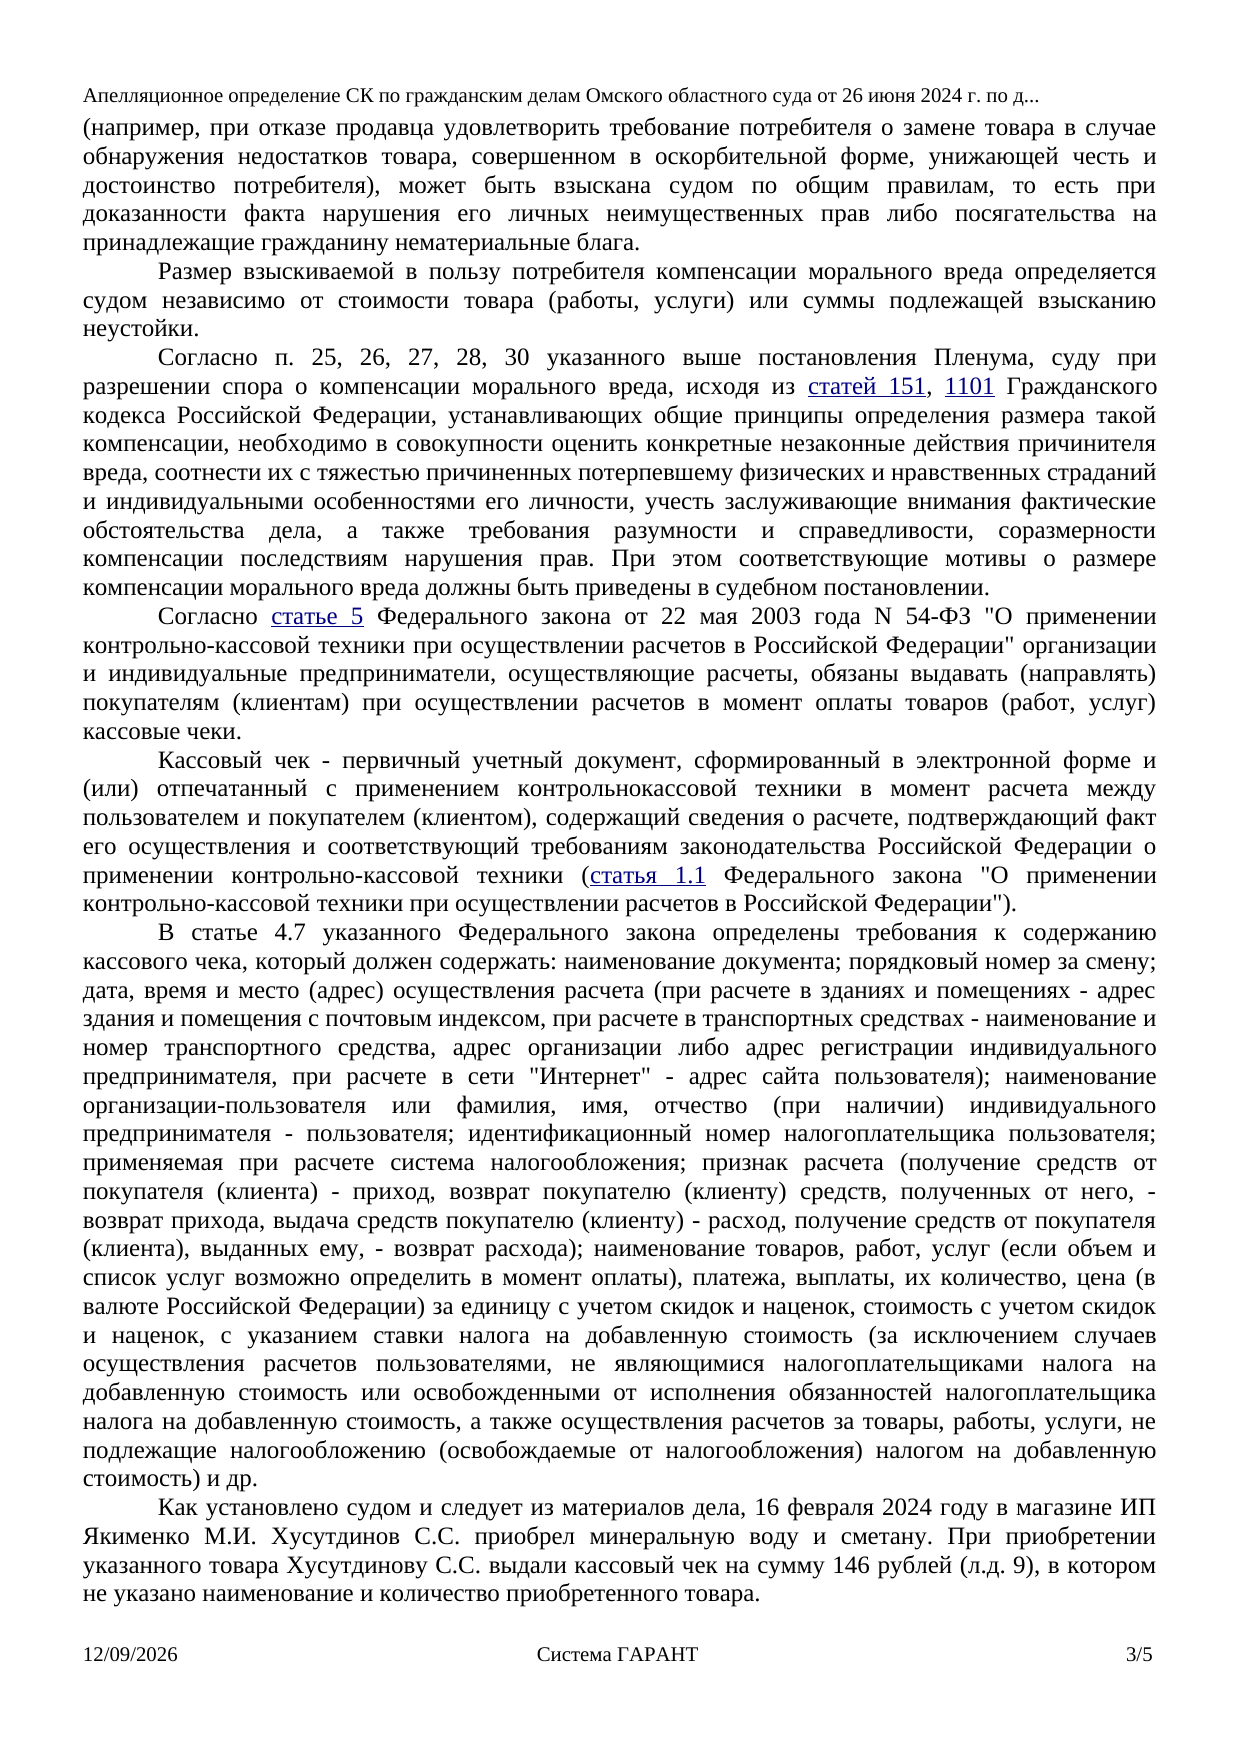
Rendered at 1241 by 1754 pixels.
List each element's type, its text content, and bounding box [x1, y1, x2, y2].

text Согласно статье 5 Федерального закона от 22 мая 2003 года N 54-ФЗ "О применении контрольно-кассовой техники при осуществлении расчетов в Российской Федерации" организации и индивидуальные предприниматели, осуществляющие расчеты, обязаны выдавать (направлять) покупателям (клиентам) при осуществлении расчетов в момент оплаты товаров (работ, услуг) кассовые чеки. [83, 601, 1157, 745]
text Как установлено судом и следует из материалов дела, 16 февраля 2024 году в магазине ИП Якименко М.И. Хусутдинов С.С. приобрел минеральную воду и сметану. При приобретении указанного товара Хусутдинову С.С. выдали кассовый чек на сумму 146 рублей (л.д. 9), в котором не указано наименование и количество приобретенного товара. [83, 1492, 1157, 1607]
text Кассовый чек - первичный учетный документ, сформированный в электронной форме и (или) отпечатанный с применением контрольнокассовой техники в момент расчета между пользователем и покупателем (клиентом), содержащий сведения о расчете, подтверждающий факт его осуществления и соответствующий требованиям законодательства Российской Федерации о применении контрольно-кассовой техники (статья 1.1 Федерального закона "О применении контрольно-кассовой техники при осуществлении расчетов в Российской Федерации"). [83, 745, 1157, 917]
text Согласно п. 25, 26, 27, 28, 30 указанного выше постановления Пленума, суду при разрешении спора о компенсации морального вреда, исходя из статей 151, 1101 Гражданского кодекса Российской Федерации, устанавливающих общие принципы определения размера такой компенсации, необходимо в совокупности оценить конкретные незаконные действия причинителя вреда, соотнести их с тяжестью причиненных потерпевшему физических и нравственных страданий и индивидуальными особенностями его личности, учесть заслуживающие внимания фактические обстоятельства дела, а также требования разумности и справедливости, соразмерности компенсации последствиям нарушения прав. При этом соответствующие мотивы о размере компенсации морального вреда должны быть приведены в судебном постановлении. [83, 342, 1157, 601]
text В статье 4.7 указанного Федерального закона определены требования к содержанию кассового чека, который должен содержать: наименование документа; порядковый номер за смену; дата, время и место (адрес) осуществления расчета (при расчете в зданиях и помещениях - адрес здания и помещения с почтовым индексом, при расчете в транспортных средствах - наименование и номер транспортного средства, адрес организации либо адрес регистрации индивидуального предпринимателя, при расчете в сети "Интернет" - адрес сайта пользователя); наименование организации-пользователя или фамилия, имя, отчество (при наличии) индивидуального предпринимателя - пользователя; идентификационный номер налогоплательщика пользователя; применяемая при расчете система налогообложения; признак расчета (получение средств от покупателя (клиента) - приход, возврат покупателю (клиенту) средств, полученных от него, - возврат прихода, выдача средств покупателю (клиенту) - расход, получение средств от покупателя (клиента), выданных ему, - возврат расхода); наименование товаров, работ, услуг (если объем и список услуг возможно определить в момент оплаты), платежа, выплаты, их количество, цена (в валюте Российской Федерации) за единицу с учетом скидок и наценок, стоимость с учетом скидок и наценок, с указанием ставки налога на добавленную стоимость (за исключением случаев осуществления расчетов пользователями, не являющимися налогоплательщиками налога на добавленную стоимость или освобожденными от исполнения обязанностей налогоплательщика налога на добавленную стоимость, а также осуществления расчетов за товары, работы, услуги, не подлежащие налогообложению (освобождаемые от налогообложения) налогом на добавленную стоимость) и др. [83, 917, 1157, 1492]
text (например, при отказе продавца удовлетворить требование потребителя о замене товара в случае обнаружения недостатков товара, совершенном в оскорбительной форме, унижающей честь и достоинство потребителя), может быть взыскана судом по общим правилам, то есть при доказанности факта нарушения его личных неимущественных прав либо посягательства на принадлежащие гражданину нематериальные блага. [83, 112, 1157, 256]
text Размер взыскиваемой в пользу потребителя компенсации морального вреда определяется судом независимо от стоимости товара (работы, услуги) или суммы подлежащей взысканию неустойки. [83, 256, 1157, 342]
